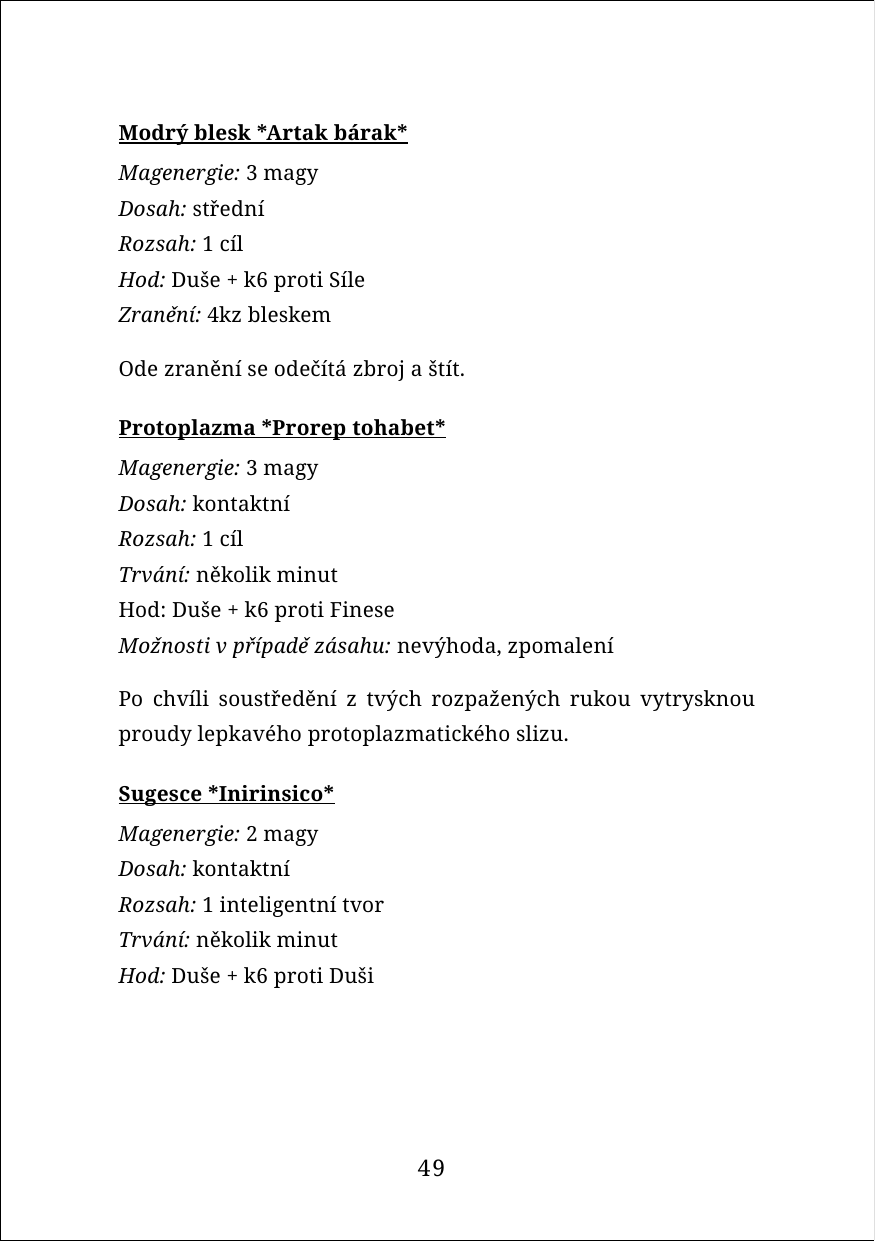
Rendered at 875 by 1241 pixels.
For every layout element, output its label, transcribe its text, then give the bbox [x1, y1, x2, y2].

subtitle Protoplazma *Prorep tohabet* [118, 413, 756, 441]
text Magenergie: 3 magy Dosah: kontaktní Rozsah: 1 cíl Trvání: několik minut Hod: Duše + k6 proti Finese Možnosti v případě zásahu: nevýhoda, zpomalení [118, 453, 756, 659]
subtitle Modrý blesk *Artak bárak* [118, 118, 756, 147]
text Po chvíli soustředění z tvých rozpažených rukou vytrysknou proudy lepkavého protoplazmatického slizu. [118, 684, 756, 748]
text Magenergie: 2 magy Dosah: kontaktní Rozsah: 1 inteligentní tvor Trvání: několik minut Hod: Duše + k6 proti Duši [118, 819, 756, 989]
text Magenergie: 3 magy Dosah: střední Rozsah: 1 cíl Hod: Duše + k6 proti Síle Zranění: 4kz bleskem [118, 158, 756, 329]
text Ode zranění se odečítá zbroj a štít. [118, 354, 756, 382]
subtitle Sugesce *Inirinsico* [118, 779, 756, 807]
